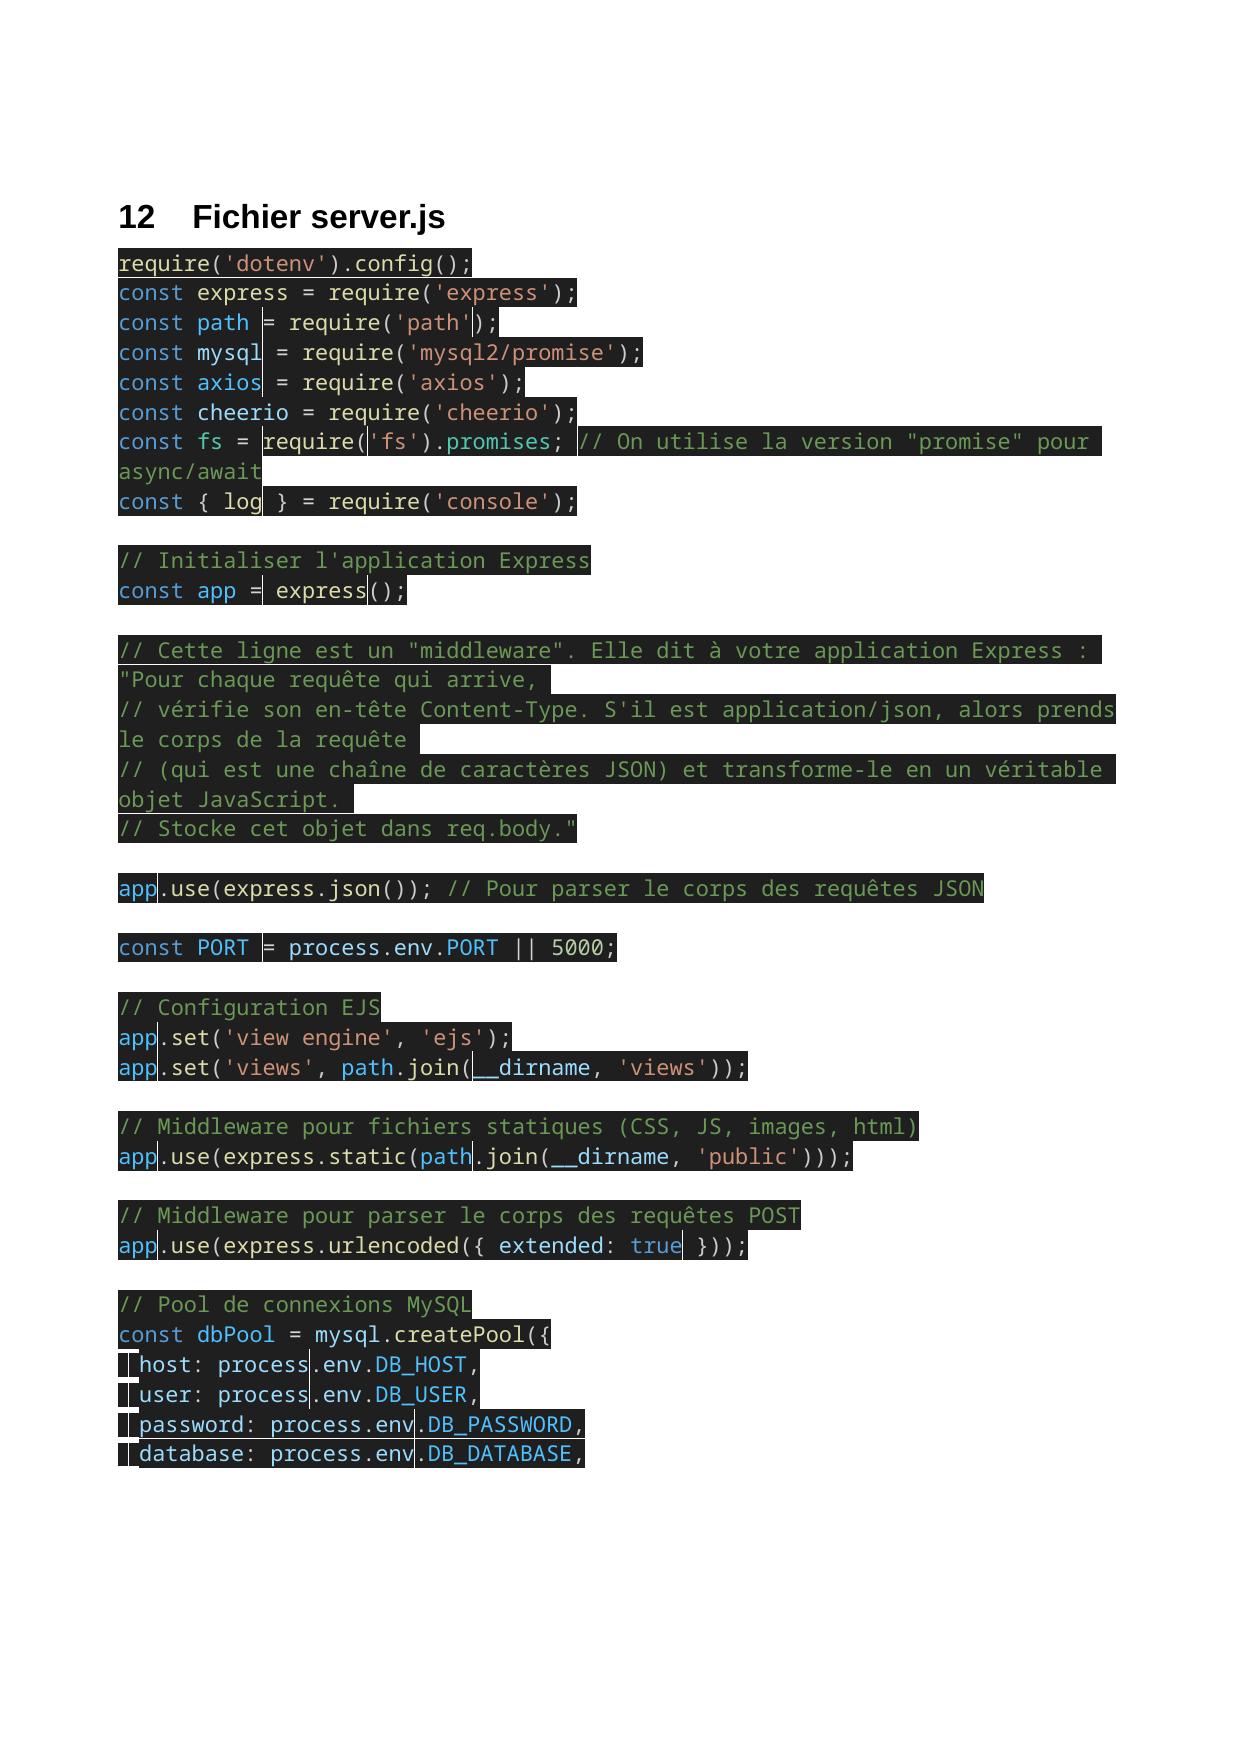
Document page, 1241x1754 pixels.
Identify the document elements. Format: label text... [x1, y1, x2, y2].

text app.use(express.static(path.join(__dirname, 'public'))); [118, 1141, 1122, 1171]
text user: process.env.DB_USER, [118, 1379, 1122, 1409]
text database: process.env.DB_DATABASE, [118, 1438, 1122, 1468]
text const mysql = require('mysql2/promise'); [118, 337, 1122, 367]
text // Configuration EJS [118, 992, 1122, 1022]
subtitle Fichier server.js [118, 197, 1122, 235]
text app.use(express.urlencoded({ extended: true })); [118, 1230, 1122, 1260]
text const { log } = require('console'); [118, 486, 1122, 516]
text const path = require('path'); [118, 307, 1122, 337]
text const express = require('express'); [118, 277, 1122, 307]
text // Middleware pour parser le corps des requêtes POST [118, 1200, 1122, 1230]
text require('dotenv').config(); [118, 248, 1122, 277]
text // Cette ligne est un "middleware". Elle dit à votre application Express : "Pour chaque requête qui arrive, [118, 635, 1122, 694]
text // Middleware pour fichiers statiques (CSS, JS, images, html) [118, 1111, 1122, 1141]
text const cheerio = require('cheerio'); [118, 397, 1122, 426]
text password: process.env.DB_PASSWORD, [118, 1409, 1122, 1438]
text app.set('views', path.join(__dirname, 'views')); [118, 1051, 1122, 1081]
text // Stocke cet objet dans req.body." [118, 813, 1122, 843]
text // (qui est une chaîne de caractères JSON) et transforme-le en un véritable objet JavaScript. [118, 754, 1122, 813]
text const dbPool = mysql.createPool({ [118, 1319, 1122, 1349]
text host: process.env.DB_HOST, [118, 1349, 1122, 1379]
text const app = express(); [118, 575, 1122, 605]
text app.use(express.json()); // Pour parser le corps des requêtes JSON [118, 873, 1122, 903]
text // Pool de connexions MySQL [118, 1289, 1122, 1319]
text const axios = require('axios'); [118, 367, 1122, 397]
text // Initialiser l'application Express [118, 545, 1122, 575]
text app.set('view engine', 'ejs'); [118, 1022, 1122, 1051]
text // vérifie son en-tête Content-Type. S'il est application/json, alors prends le corps de la requête [118, 694, 1122, 754]
text const PORT = process.env.PORT || 5000; [118, 932, 1122, 962]
text const fs = require('fs').promises; // On utilise la version "promise" pour async/await [118, 426, 1122, 486]
